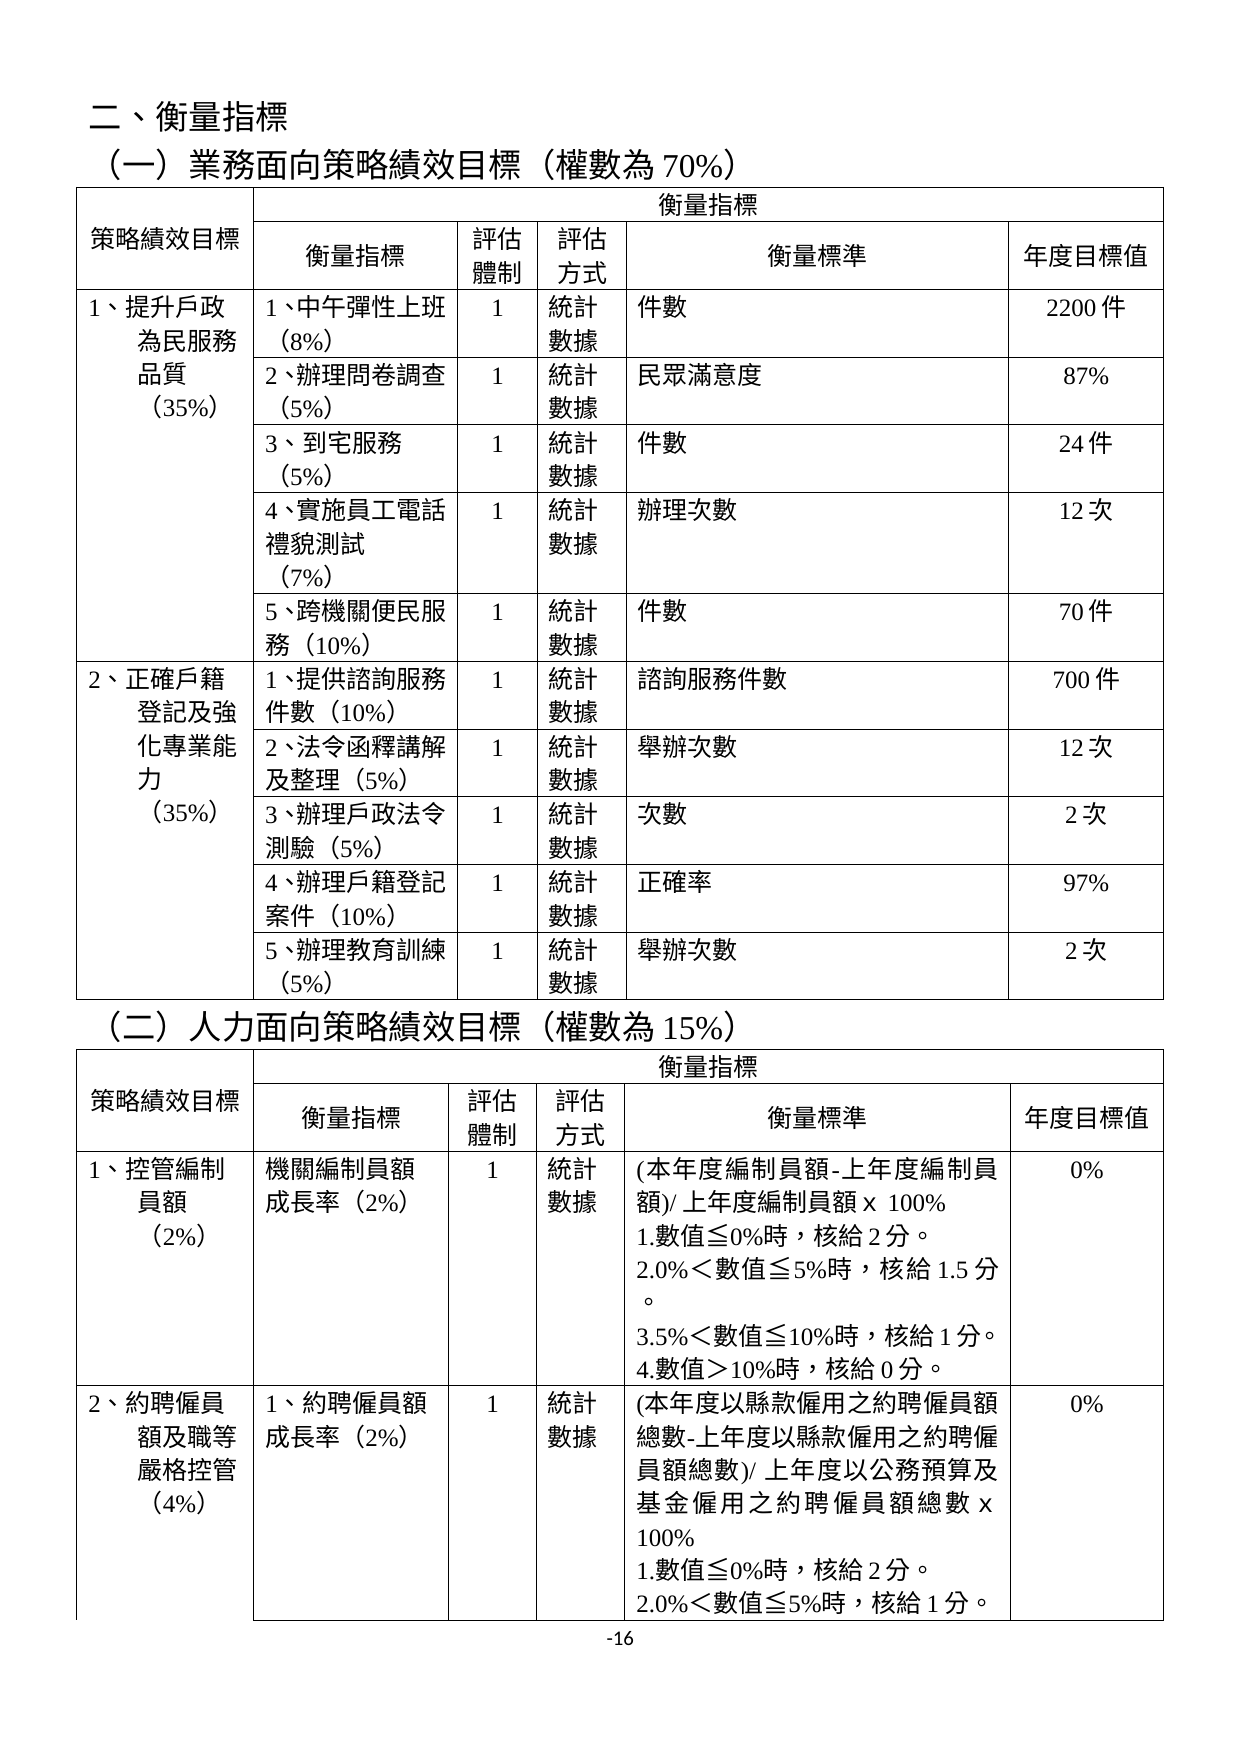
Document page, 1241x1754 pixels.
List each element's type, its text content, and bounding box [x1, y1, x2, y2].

table_cell 4、實施員工電話禮貌測試（7%） [254, 493, 457, 593]
table_cell 1 [458, 933, 537, 999]
table_cell 衡量標準 [627, 222, 1008, 289]
table_cell 年度目標值 [1009, 222, 1163, 289]
table_cell 1 [458, 865, 537, 932]
table_header 策略績效目標 [77, 1050, 253, 1151]
table_cell 約聘僱員額及職等嚴格控管（4%） [77, 1386, 253, 1619]
table_cell 2、辦理問卷調查（5%） [254, 358, 457, 424]
table_cell 辦理次數 [627, 493, 1008, 593]
table_cell 0% [1011, 1152, 1163, 1385]
table_cell 4、辦理戶籍登記案件（10%） [254, 865, 457, 932]
table_cell 統計數據 [538, 933, 626, 999]
table_cell 控管編制員額（2%） [77, 1152, 253, 1385]
table_cell 70件 [1009, 594, 1163, 661]
table_cell 2200件 [1009, 290, 1163, 357]
table_cell 2、法令函釋講解及整理（5%） [254, 730, 457, 796]
table_header 衡量指標 [254, 1050, 1163, 1083]
table_cell 1 [458, 358, 537, 424]
table_cell 評估體制 [449, 1084, 536, 1151]
table_cell 12次 [1009, 493, 1163, 593]
table_cell 衡量指標 [254, 1084, 448, 1151]
table_cell 1 [458, 425, 537, 492]
table_cell 1 [458, 594, 537, 661]
table_cell 件數 [627, 425, 1008, 492]
table_cell 97% [1009, 865, 1163, 932]
text （二）人力面向策略績效目標（權數為15%） [88, 1000, 1152, 1049]
table_cell 年度目標值 [1011, 1084, 1163, 1151]
table_cell 1 [458, 797, 537, 864]
table_cell 1 [458, 290, 537, 357]
table_cell 統計數據 [538, 358, 626, 424]
table_cell 民眾滿意度 [627, 358, 1008, 424]
table_cell 87% [1009, 358, 1163, 424]
table_cell 統計數據 [538, 493, 626, 593]
table_header 策略績效目標 [77, 188, 253, 289]
table_cell 正確率 [627, 865, 1008, 932]
table_cell 1 [458, 493, 537, 593]
table_cell 機關編制員額成長率（2%） [254, 1152, 448, 1385]
table_cell 統計數據 [537, 1152, 624, 1385]
table_cell 件數 [627, 594, 1008, 661]
text 二、衡量指標 [88, 90, 1152, 139]
table_cell (本年度以縣款僱用之約聘僱員額總數-上年度以縣款僱用之約聘僱員額總數)/ 上年度以公務預算及基金僱用之約聘僱員額總數ｘ100% 1.數值≦0%時，核給2分。 2.0%＜數值≦5%時，核給1分。 [625, 1386, 1010, 1619]
table_cell 次數 [627, 797, 1008, 864]
table_cell 衡量指標 [254, 222, 457, 289]
table_cell 2次 [1009, 797, 1163, 864]
table_cell 統計數據 [538, 662, 626, 728]
table_cell 舉辦次數 [627, 730, 1008, 796]
table_cell 舉辦次數 [627, 933, 1008, 999]
table_cell 正確戶籍登記及強化專業能力（35%） [77, 662, 253, 999]
table_cell 1、中午彈性上班（8%） [254, 290, 457, 357]
table_cell 件數 [627, 290, 1008, 357]
table_cell 統計數據 [538, 797, 626, 864]
table_cell 1 [458, 730, 537, 796]
table_cell 1 [449, 1152, 536, 1385]
table_cell 24件 [1009, 425, 1163, 492]
table_cell 12次 [1009, 730, 1163, 796]
table_cell 提升戶政為民服務品質（35%） [77, 290, 253, 661]
table_cell 統計數據 [538, 865, 626, 932]
table_cell 3、辦理戶政法令測驗（5%） [254, 797, 457, 864]
table_cell 統計數據 [537, 1386, 624, 1619]
table_cell 3、到宅服務（5%） [254, 425, 457, 492]
table_cell 5、跨機關便民服務（10%） [254, 594, 457, 661]
table_cell 700件 [1009, 662, 1163, 728]
table_cell (本年度編制員額-上年度編制員額)/ 上年度編制員額ｘ100% 1.數值≦0%時，核給2分。 2.0%＜數值≦5%時，核給1.5分。 3.5%＜數值≦10%時，核給1分。 4.數值＞10%時，核給0分。 [625, 1152, 1010, 1385]
table_cell 評估方式 [538, 222, 626, 289]
table_cell 1 [449, 1386, 536, 1619]
table_cell 諮詢服務件數 [627, 662, 1008, 728]
table_cell 衡量標準 [625, 1084, 1010, 1151]
table_header 衡量指標 [254, 188, 1163, 221]
table_cell 1 [458, 662, 537, 728]
table_cell 統計數據 [538, 290, 626, 357]
text （一）業務面向策略績效目標（權數為70%） [88, 139, 1152, 187]
table_cell 0% [1011, 1386, 1163, 1619]
table_cell 1、約聘僱員額成長率（2%） [254, 1386, 448, 1619]
table_cell 統計數據 [538, 730, 626, 796]
table_cell 統計數據 [538, 425, 626, 492]
table_cell 評估體制 [458, 222, 537, 289]
table_cell 1、提供諮詢服務件數（10%） [254, 662, 457, 728]
table_cell 2次 [1009, 933, 1163, 999]
table_cell 評估方式 [537, 1084, 624, 1151]
table_cell 統計數據 [538, 594, 626, 661]
table_cell 5、辦理教育訓練（5%） [254, 933, 457, 999]
